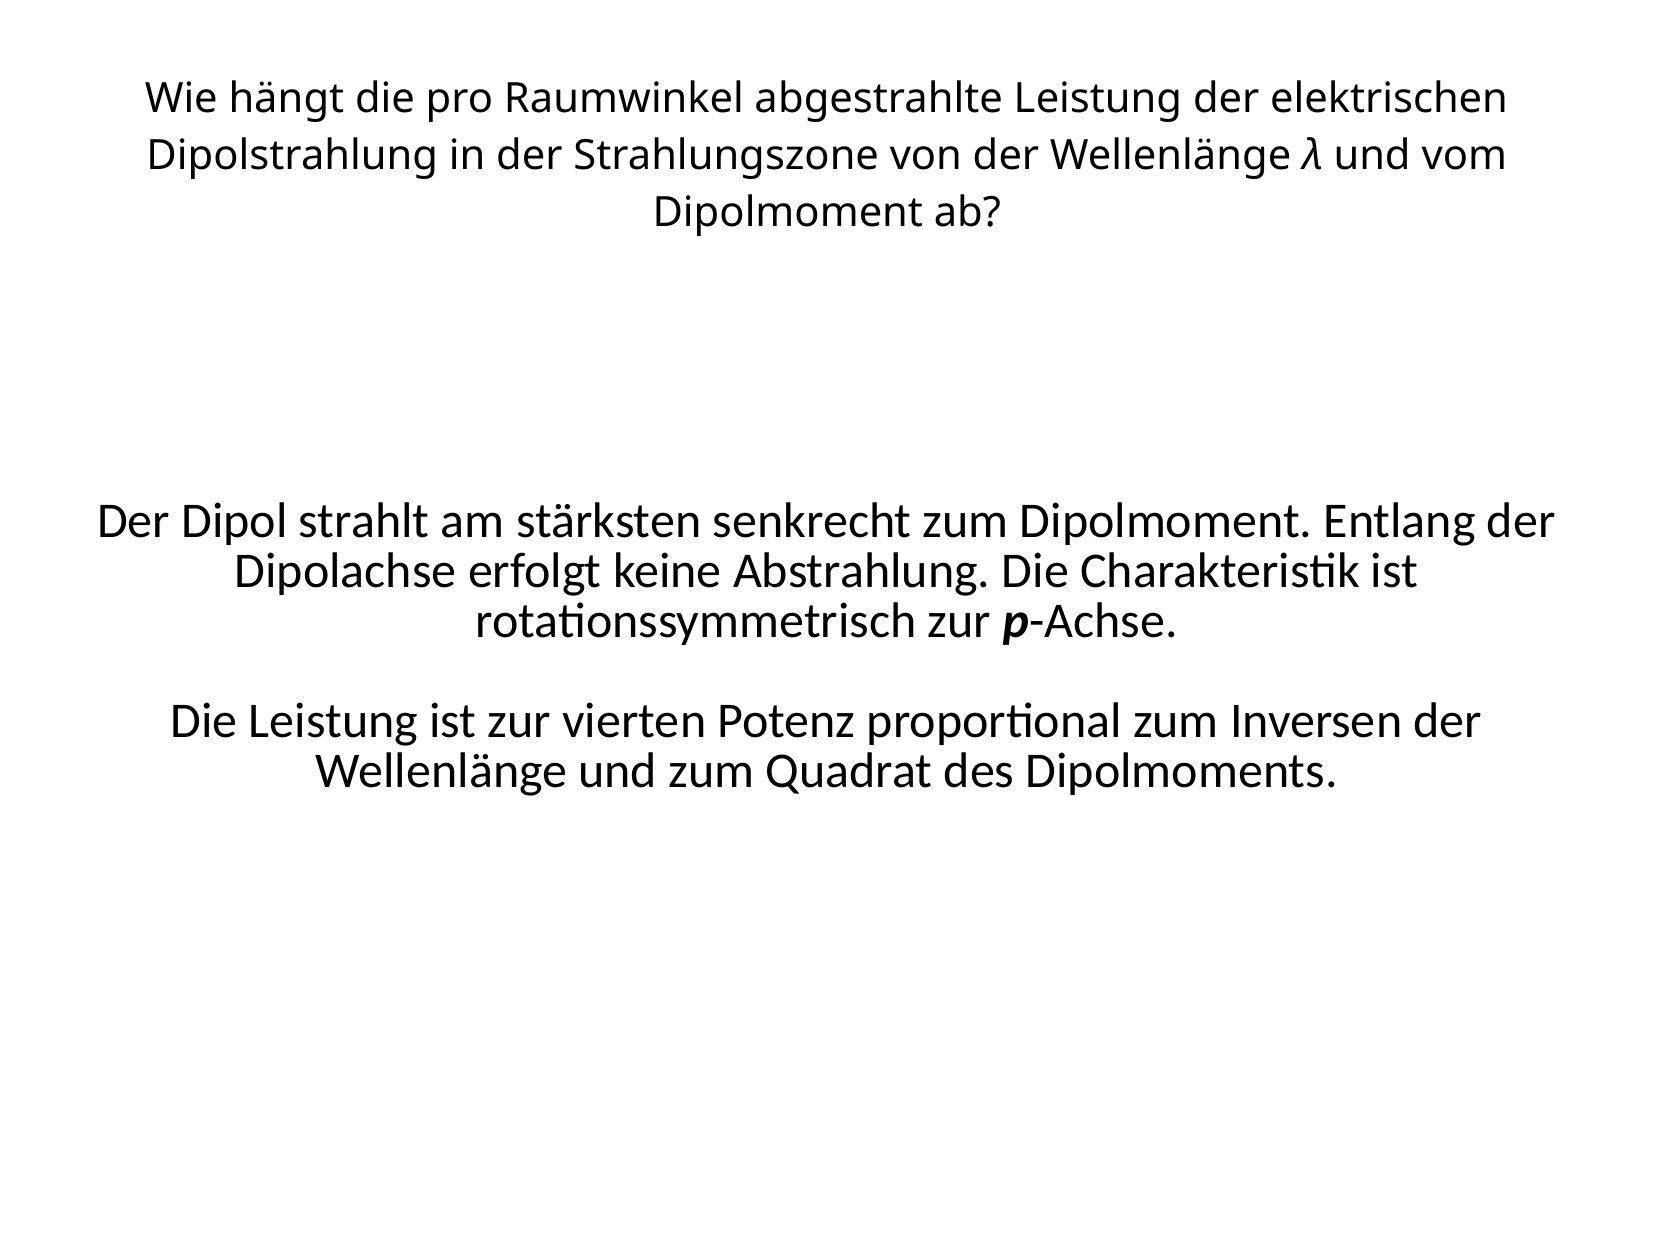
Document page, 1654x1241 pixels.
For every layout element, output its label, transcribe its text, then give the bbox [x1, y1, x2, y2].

subtitle Der Dipol strahlt am stärksten senkrecht zum Dipolmoment. Entlang der Dipolachse erfolgt keine Abstrahlung. Die Charakteristik ist rotationssymmetrisch zur p-Achse. Die Leistung ist zur vierten Potenz proportional zum Inversen der Wellenlänge und zum Quadrat des Dipolmoments. [82, 290, 1571, 1010]
title Wie hängt die pro Raumwinkel abgestrahlte Leistung der elektrischen Dipolstrahlung in der Strahlungszone von der Wellenlänge λ und vom Dipolmoment ab? [82, 49, 1571, 257]
